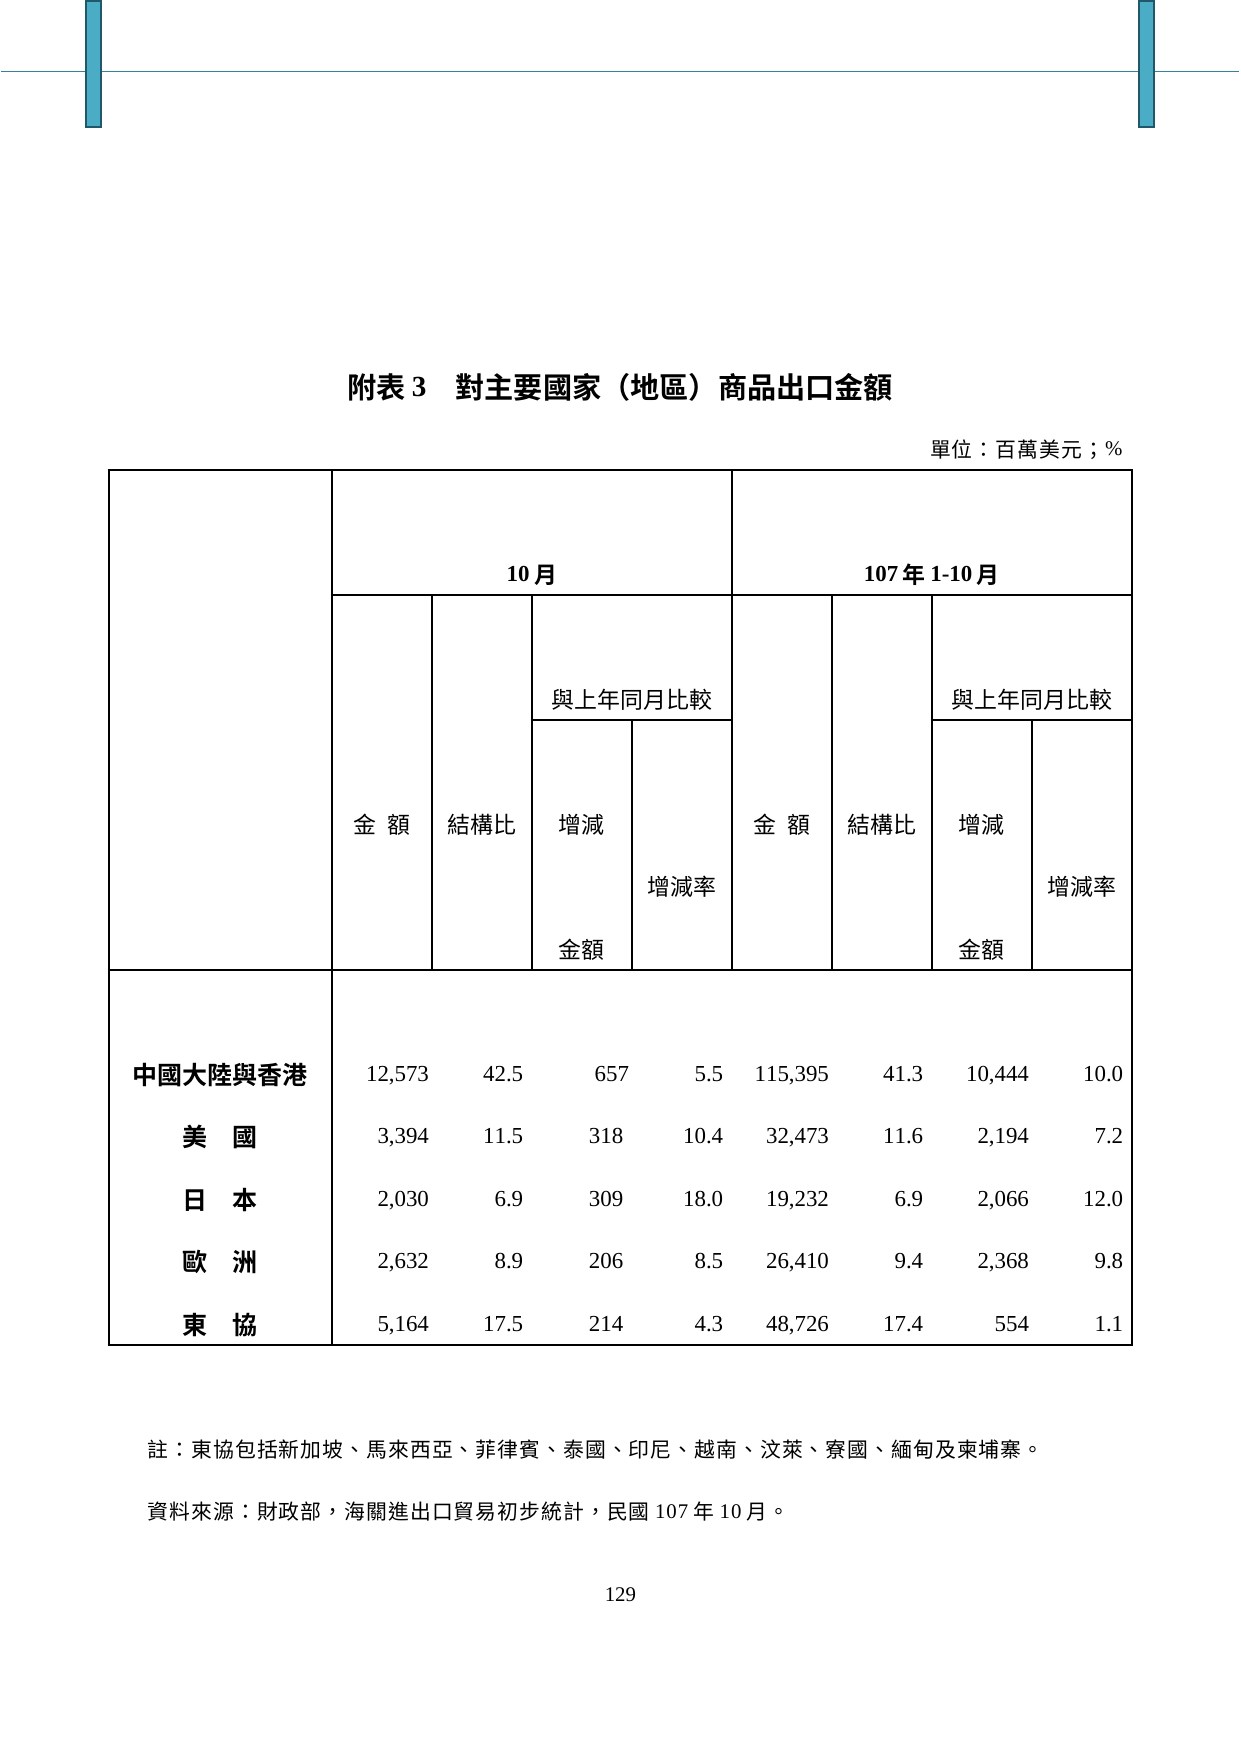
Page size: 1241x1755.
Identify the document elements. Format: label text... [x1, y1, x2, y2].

table_cell 11.6 [832, 1094, 932, 1157]
table_cell 5.5 [632, 971, 732, 1094]
table_cell 7.2 [1032, 1094, 1131, 1157]
table_cell 金額 [533, 844, 631, 969]
table_cell 美 國 [110, 1094, 331, 1157]
table_cell 41.3 [832, 971, 932, 1094]
table_cell 32,473 [732, 1094, 832, 1157]
table_cell 318 [532, 1094, 632, 1157]
table_cell 115,395 [732, 971, 832, 1094]
table_cell 2,368 [932, 1219, 1032, 1282]
table_cell 26,410 [732, 1219, 832, 1282]
table_cell 19,232 [732, 1157, 832, 1219]
text 註：東協包括新加坡、馬來西亞、菲律賓、泰國、印尼、越南、汶萊、寮國、緬甸及柬埔寨。 [147, 1407, 1093, 1469]
table_cell 9.8 [1032, 1219, 1131, 1282]
table_cell 增減率 [1033, 721, 1131, 969]
table_cell 日 本 [110, 1157, 331, 1219]
table_cell 金 額 [733, 596, 831, 969]
table_cell 2,194 [932, 1094, 1032, 1157]
table_cell 214 [532, 1282, 632, 1344]
table_cell 8.9 [432, 1219, 532, 1282]
text 資料來源：財政部，海關進出口貿易初步統計，民國107年10月。 [147, 1469, 1063, 1532]
table_cell 6.9 [832, 1157, 932, 1219]
table_cell 增減 [533, 721, 631, 844]
table_cell 9.4 [832, 1219, 932, 1282]
table_cell 2,030 [333, 1157, 432, 1219]
table_cell 中國大陸與香港 [110, 971, 331, 1094]
table_cell 8.5 [632, 1219, 732, 1282]
table_cell 1.1 [1032, 1282, 1131, 1344]
table_cell 206 [532, 1219, 632, 1282]
table_cell 金 額 [333, 596, 431, 969]
table_cell 554 [932, 1282, 1032, 1344]
table_cell 17.4 [832, 1282, 932, 1344]
text 單位：百萬美元；% [177, 407, 1122, 469]
table_cell 17.5 [432, 1282, 532, 1344]
table_cell 12.0 [1032, 1157, 1131, 1219]
table_cell 10.4 [632, 1094, 732, 1157]
table_cell 309 [532, 1157, 632, 1219]
table_cell 與上年同月比較 [933, 596, 1131, 719]
table_cell 4.3 [632, 1282, 732, 1344]
table_cell 金額 [933, 844, 1031, 969]
table_cell 11.5 [432, 1094, 532, 1157]
table_header 10月 [333, 471, 731, 594]
table_cell 2,066 [932, 1157, 1032, 1219]
table_cell 18.0 [632, 1157, 732, 1219]
table_cell 增減 [933, 721, 1031, 844]
table_cell 48,726 [732, 1282, 832, 1344]
table_cell 2,632 [333, 1219, 432, 1282]
table_cell 12,573 [333, 971, 432, 1094]
table_cell 657 [532, 971, 632, 1094]
text 附表3 對主要國家（地區）商品出口金額 [177, 344, 1063, 407]
table_cell 6.9 [432, 1157, 532, 1219]
table_cell 歐 洲 [110, 1219, 331, 1282]
table_cell 東 協 [110, 1282, 331, 1344]
table_cell 結構比 [833, 596, 931, 969]
table_cell 增減率 [633, 721, 731, 969]
table_cell 結構比 [433, 596, 531, 969]
table_cell 10.0 [1032, 971, 1131, 1094]
table_cell 10,444 [932, 971, 1032, 1094]
table_header [110, 471, 331, 969]
table_cell 42.5 [432, 971, 532, 1094]
table_cell 3,394 [333, 1094, 432, 1157]
table_cell 5,164 [333, 1282, 432, 1344]
table_header 107年1-10月 [733, 471, 1131, 594]
table_cell 與上年同月比較 [533, 596, 731, 719]
